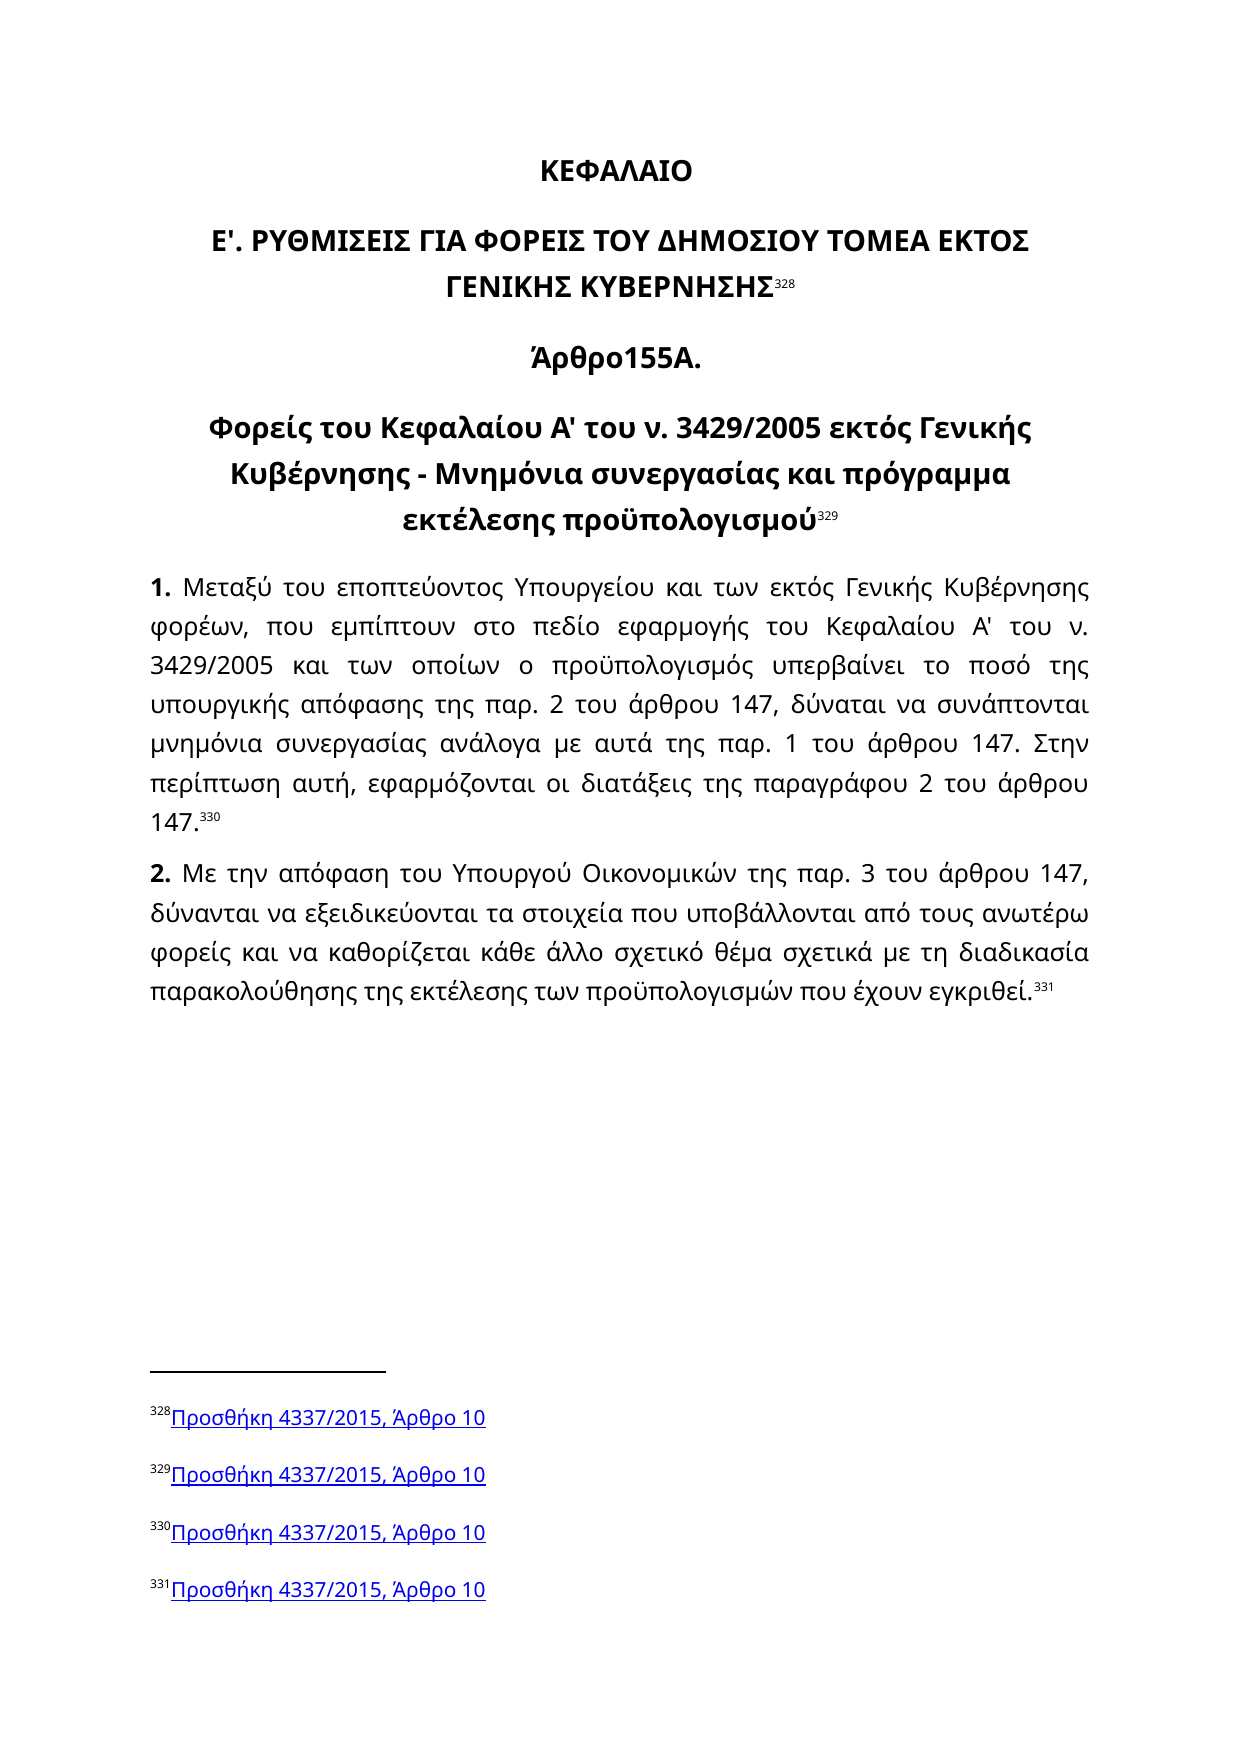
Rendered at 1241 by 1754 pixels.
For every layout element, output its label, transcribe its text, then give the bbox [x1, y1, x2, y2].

subtitle Άρθρο155Α. [150, 337, 1090, 377]
text Προσθήκη 4337/2015, Άρθρο 10 [150, 1576, 1090, 1604]
text Προσθήκη 4337/2015, Άρθρο 10 [150, 1403, 1090, 1431]
subtitle ΚΕΦΑΛΑΙΟ [150, 150, 1090, 190]
text Προσθήκη 4337/2015, Άρθρο 10 [150, 1460, 1090, 1489]
text Προσθήκη 4337/2015, Άρθρο 10 [150, 1518, 1090, 1546]
subtitle Φορείς του Κεφαλαίου Α' του ν. 3429/2005 εκτός Γενικής Κυβέρνησης - Μνημόνια συνεργασίας και πρόγραμμα εκτέλεσης προϋπολογισμού [150, 407, 1090, 538]
text 2. Με την απόφαση του Υπουργού Οικονομικών της παρ. 3 του άρθρου 147, δύνανται να εξειδικεύονται τα στοιχεία που υποβάλλονται από τους ανωτέρω φορείς και να καθορίζεται κάθε άλλο σχετικό θέμα σχετικά με τη διαδικασία παρακολούθησης της εκτέλεσης των προϋπολογισμών που έχουν εγκριθεί. [150, 856, 1090, 1008]
subtitle Ε'. ΡΥΘΜΙΣΕΙΣ ΓΙΑ ΦΟΡΕΙΣ ΤΟΥ ΔΗΜΟΣΙΟΥ ΤΟΜΕΑ ΕΚΤΟΣ ΓΕΝΙΚΗΣ ΚΥΒΕΡΝΗΣΗΣ [150, 221, 1090, 306]
text 1. Μεταξύ του εποπτεύοντος Υπουργείου και των εκτός Γενικής Κυβέρνησης φορέων, που εμπίπτουν στο πεδίο εφαρμογής του Κεφαλαίου Α' του ν. 3429/2005 και των οποίων ο προϋπολογισμός υπερβαίνει το ποσό της υπουργικής απόφασης της παρ. 2 του άρθρου 147, δύναται να συνάπτονται μνημόνια συνεργασίας ανάλογα με αυτά της παρ. 1 του άρθρου 147. Στην περίπτωση αυτή, εφαρμόζονται οι διατάξεις της παραγράφου 2 του άρθρου 147. [150, 569, 1090, 838]
